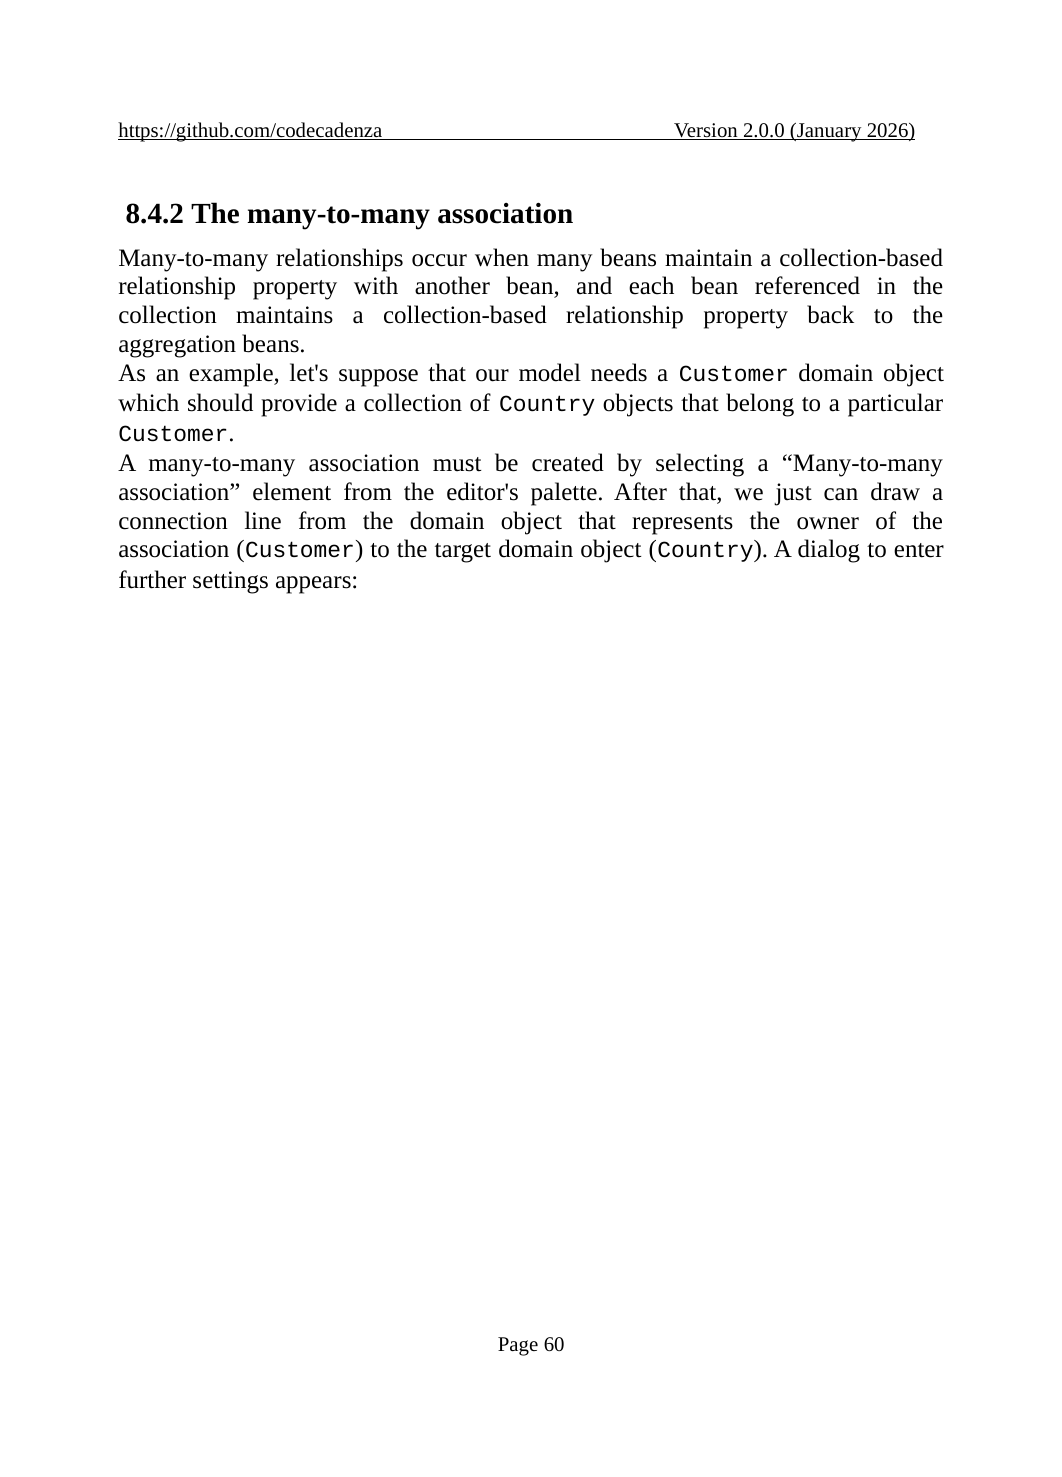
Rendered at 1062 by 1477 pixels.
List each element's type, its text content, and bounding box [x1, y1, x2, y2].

subtitle The many-to-many association [118, 197, 944, 230]
text Many-to-many relationships occur when many beans maintain a collection-based relationship property with another bean, and each bean referenced in the collection maintains a collection-based relationship property back to the aggregation beans. [118, 243, 944, 358]
text A many-to-many association must be created by selecting a “Many-to-many association” element from the editor's palette. After that, we just can draw a connection line from the domain object that represents the owner of the association (Customer) to the target domain object (Country). A dialog to enter further settings appears: [118, 448, 944, 593]
text As an example, let's suppose that our model needs a Customer domain object which should provide a collection of Country objects that belong to a particular Customer. [118, 358, 944, 448]
